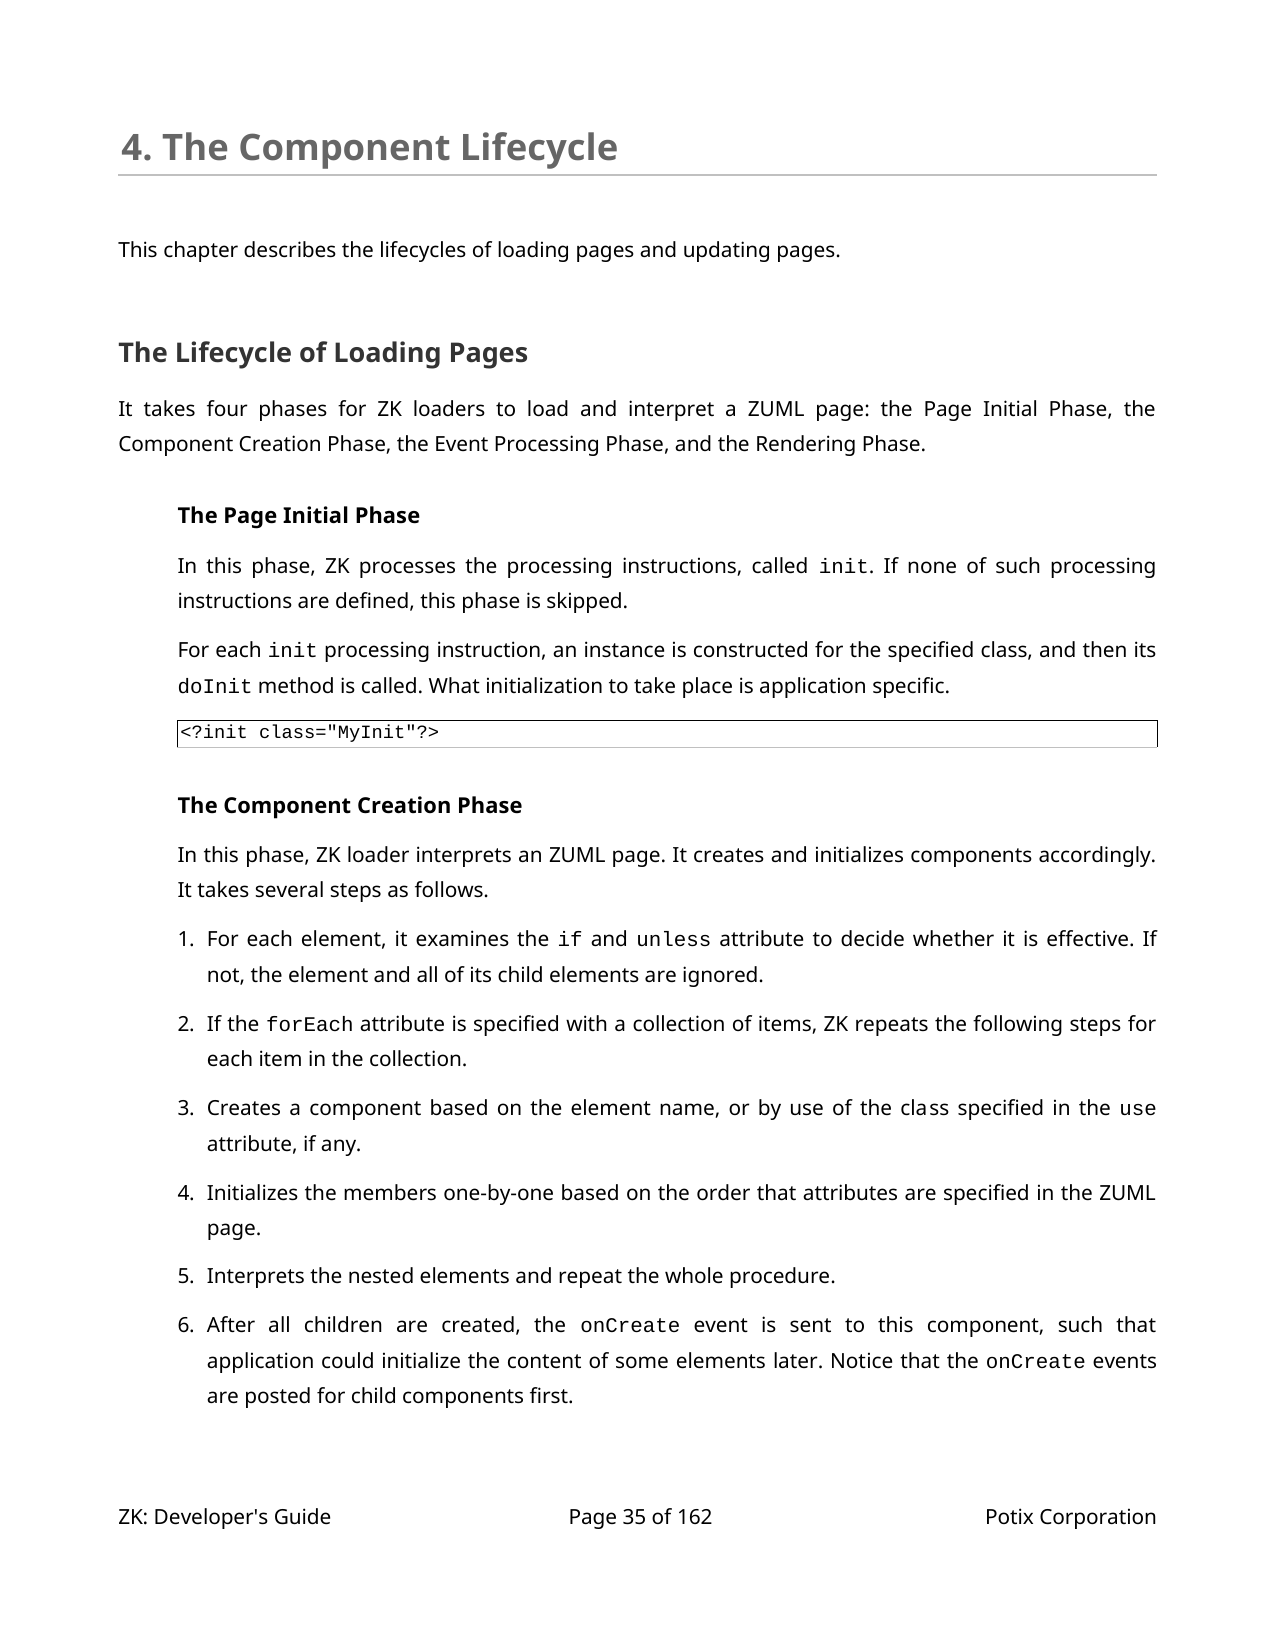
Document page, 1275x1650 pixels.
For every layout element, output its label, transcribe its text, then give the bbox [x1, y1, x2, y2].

list For each element, it examines the if and unless attribute to decide whether it is effective. If not, the element and all of its child elements are ignored. [177, 924, 1157, 988]
subtitle The Page Initial Phase [177, 500, 1157, 530]
text It takes four phases for ZK loaders to load and interpret a ZUML page: the Page Initial Phase, the Component Creation Phase, the Event Processing Phase, and the Rendering Phase. [118, 394, 1157, 458]
text In this phase, ZK processes the processing instructions, called init. If none of such processing instructions are defined, this phase is skipped. [177, 551, 1157, 615]
text <?init class="MyInit"?> [178, 721, 1157, 747]
subtitle The Component Creation Phase [177, 790, 1157, 820]
list Initializes the members one-by-one based on the order that attributes are specified in the ZUML page. [177, 1178, 1157, 1241]
list After all children are created, the onCreate event is sent to this component, such that application could initialize the content of some elements later. Notice that the onCreate events are posted for child components first. [177, 1311, 1157, 1410]
list Creates a component based on the element name, or by use of the class specified in the use attribute, if any. [177, 1093, 1157, 1157]
list Interprets the nested elements and repeat the whole procedure. [177, 1262, 1157, 1290]
text This chapter describes the lifecycles of loading pages and updating pages. [118, 235, 1157, 263]
subtitle The Lifecycle of Loading Pages [118, 334, 1157, 371]
text For each init processing instruction, an instance is constructed for the specified class, and then its doInit method is called. What initialization to take place is application specific. [177, 635, 1157, 699]
text In this phase, ZK loader interprets an ZUML page. It creates and initializes components accordingly. It takes several steps as follows. [177, 840, 1157, 904]
subtitle 4. The Component Lifecycle [118, 118, 1157, 174]
list If the forEach attribute is specified with a collection of items, ZK repeats the following steps for each item in the collection. [177, 1009, 1157, 1073]
